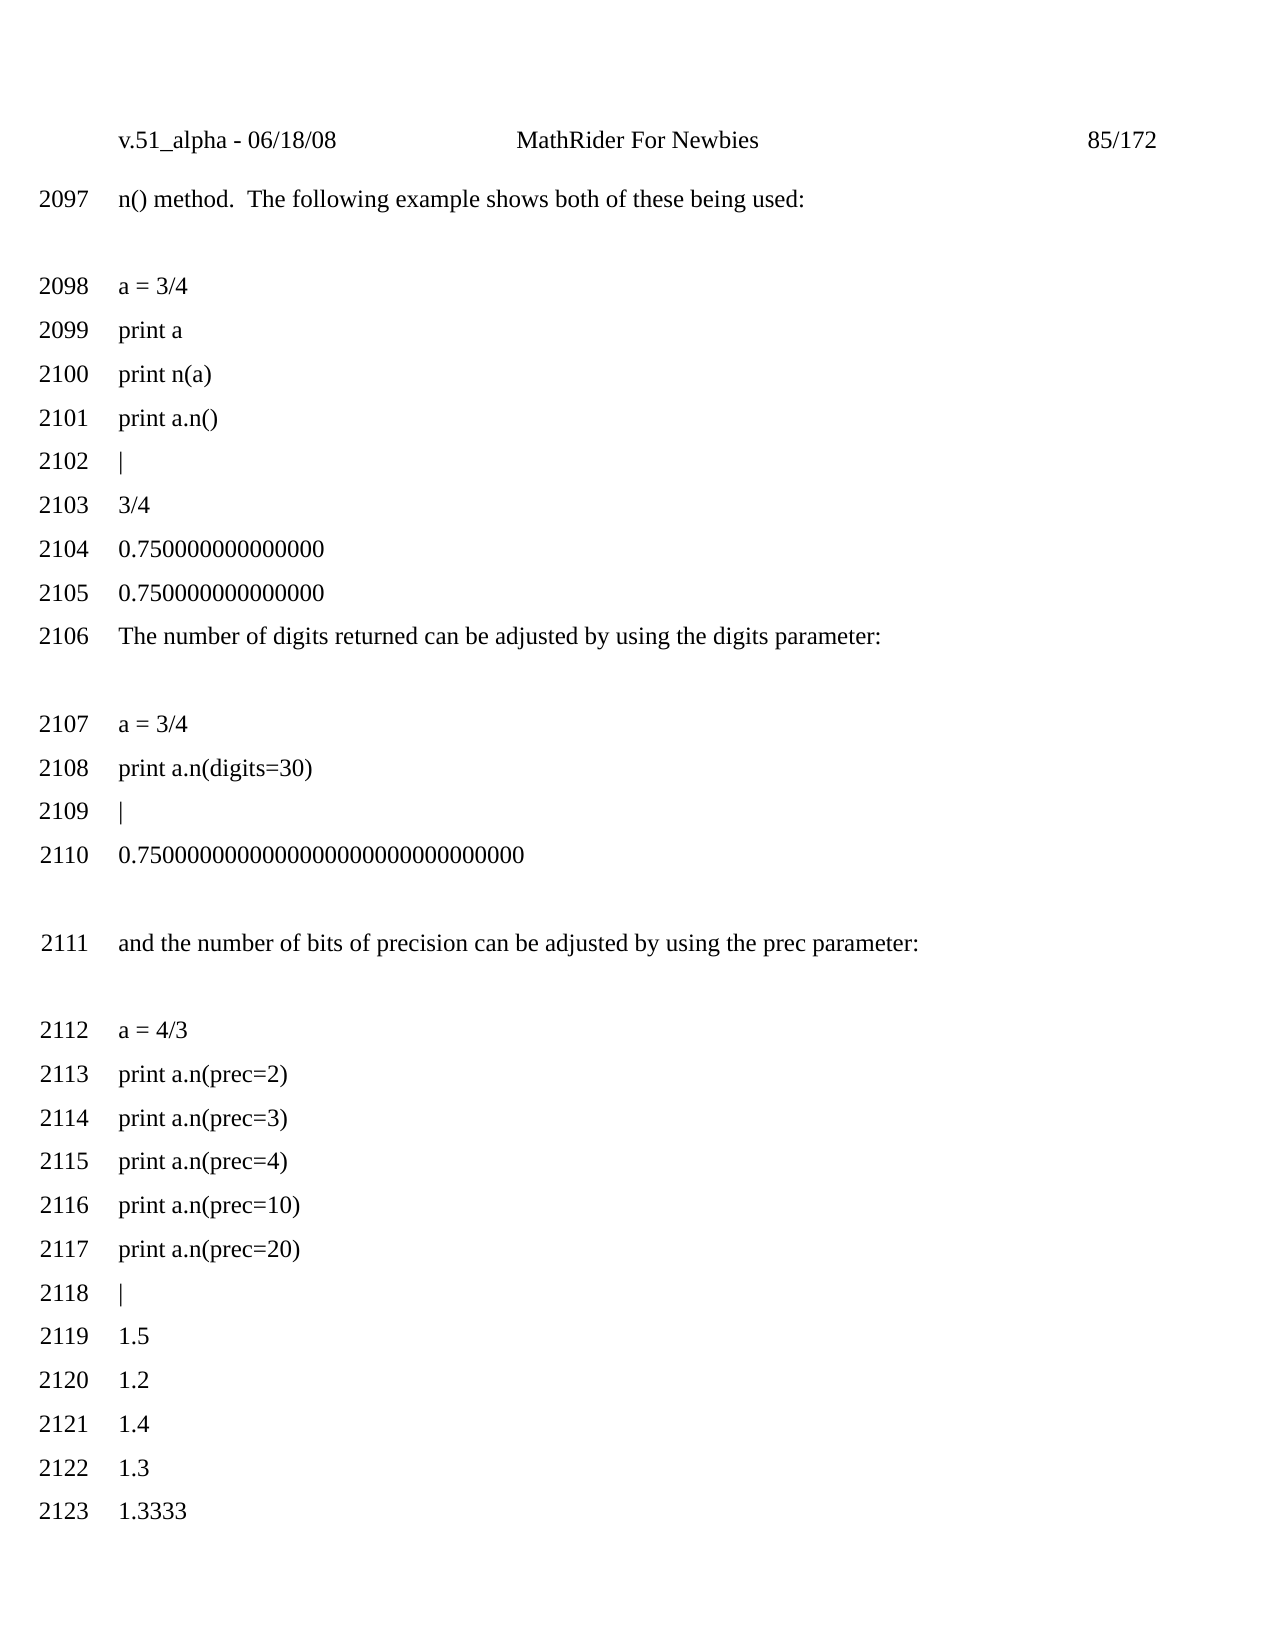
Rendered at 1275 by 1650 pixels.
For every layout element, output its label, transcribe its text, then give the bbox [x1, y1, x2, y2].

text 1.5 [118, 1321, 1157, 1350]
text | [118, 446, 1157, 475]
text and the number of bits of precision can be adjusted by using the prec parameter: [118, 928, 1157, 956]
text print n(a) [118, 359, 1157, 388]
text print a.n(prec=3) [118, 1103, 1157, 1131]
text 1.3 [118, 1453, 1157, 1481]
text | [118, 796, 1157, 825]
text n() method. The following example shows both of these being used: [118, 184, 1157, 213]
text | [118, 1278, 1157, 1306]
text print a.n(prec=2) [118, 1059, 1157, 1088]
text print a.n(prec=10) [118, 1190, 1157, 1219]
text a = 3/4 [118, 271, 1157, 300]
text print a.n() [118, 403, 1157, 431]
text print a.n(prec=20) [118, 1234, 1157, 1263]
text a = 4/3 [118, 1015, 1157, 1044]
text 0.750000000000000 [118, 534, 1157, 563]
text 1.4 [118, 1409, 1157, 1438]
text The number of digits returned can be adjusted by using the digits parameter: [118, 621, 1157, 650]
text 1.3333 [118, 1496, 1157, 1525]
text 0.750000000000000 [118, 578, 1157, 606]
text 3/4 [118, 490, 1157, 519]
text 1.2 [118, 1365, 1157, 1394]
text print a [118, 315, 1157, 344]
text 0.7500000000000000000000000000000 [118, 840, 1157, 869]
text print a.n(prec=4) [118, 1146, 1157, 1175]
text a = 3/4 [118, 709, 1157, 738]
text print a.n(digits=30) [118, 753, 1157, 781]
